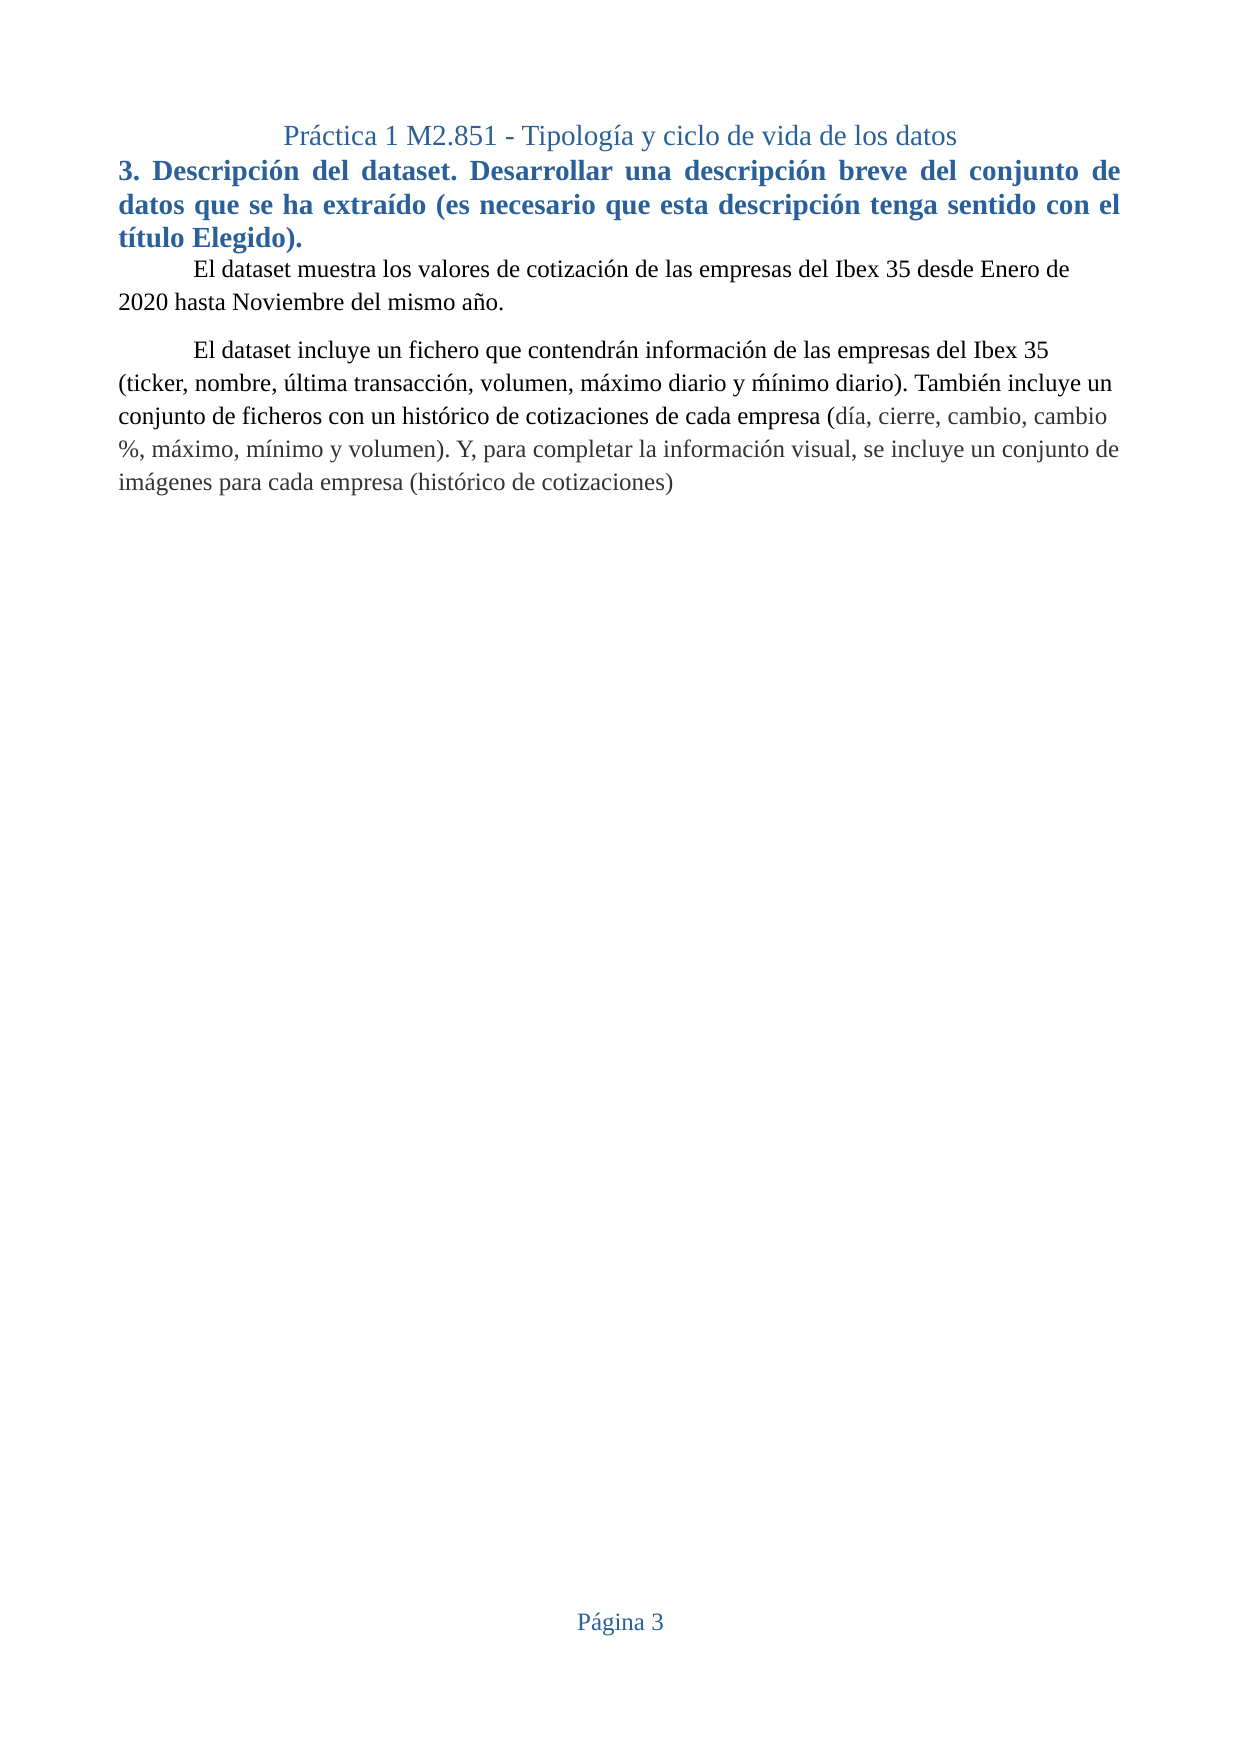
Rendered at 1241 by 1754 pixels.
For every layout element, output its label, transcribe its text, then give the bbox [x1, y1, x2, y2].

text El dataset muestra los valores de cotización de las empresas del Ibex 35 desde Enero de 2020 hasta Noviembre del mismo año. [118, 254, 1122, 316]
text El dataset incluye un fichero que contendrán información de las empresas del Ibex 35 (ticker, nombre, última transacción, volumen, máximo diario y ḿínimo diario). También incluye un conjunto de ficheros con un histórico de cotizaciones de cada empresa (día, cierre, cambio, cambio%, máximo, mínimo y volumen). Y, para completar la información visual, se incluye un conjunto de imágenes para cada empresa (histórico de cotizaciones) [118, 335, 1122, 496]
subtitle 3. Descripción del dataset. Desarrollar una descripción breve del conjunto de datos que se ha extraído (es necesario que esta descripción tenga sentido con el título Elegido). [118, 153, 1122, 254]
